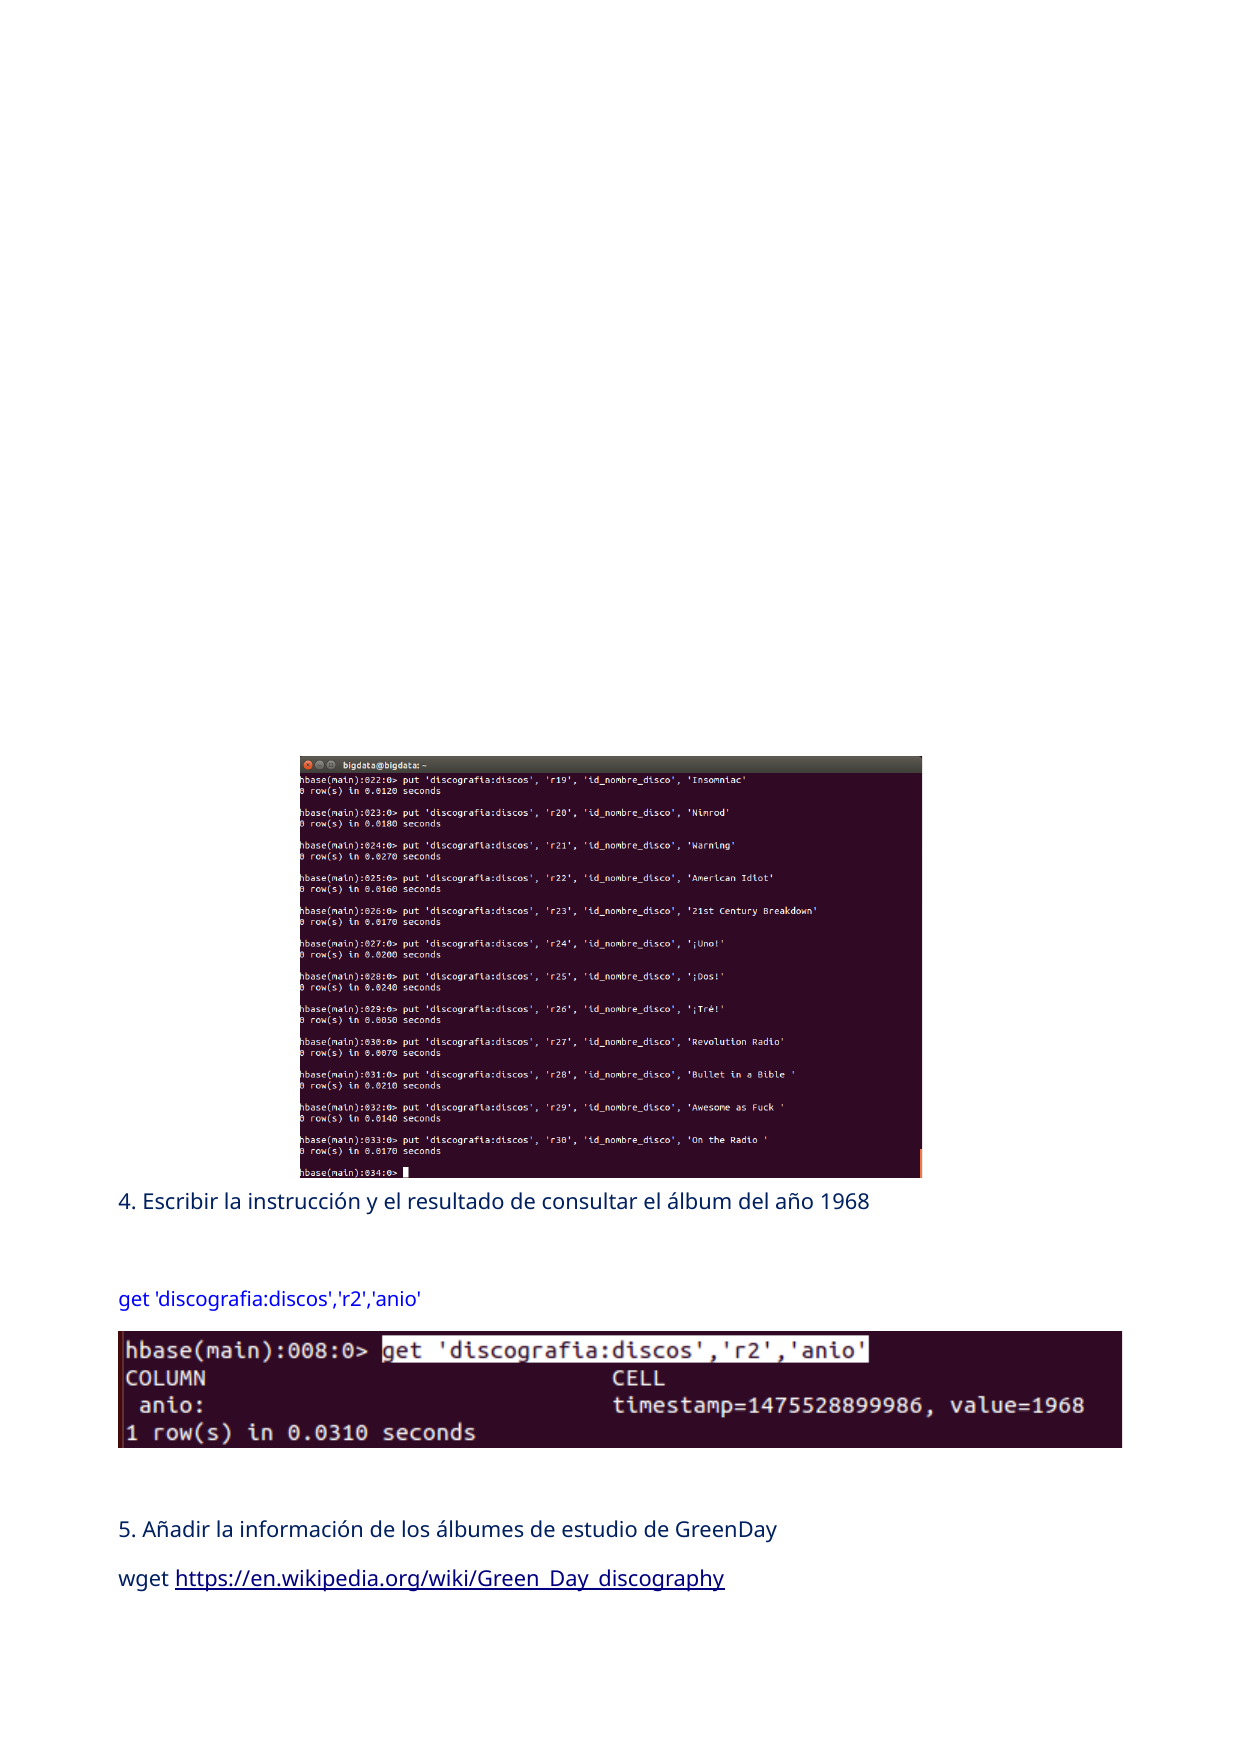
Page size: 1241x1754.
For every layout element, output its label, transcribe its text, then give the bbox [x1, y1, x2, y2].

picture [118, 1331, 1123, 1448]
picture [300, 756, 923, 1178]
text 5. Añadir la información de los álbumes de estudio de GreenDay [118, 1514, 1122, 1544]
text 4. Escribir la instrucción y el resultado de consultar el álbum del año 1968 [118, 1186, 1122, 1216]
text get 'discografia:discos','r2','anio' [118, 1283, 1122, 1313]
text wget https://en.wikipedia.org/wiki/Green_Day_discography [118, 1563, 1122, 1593]
